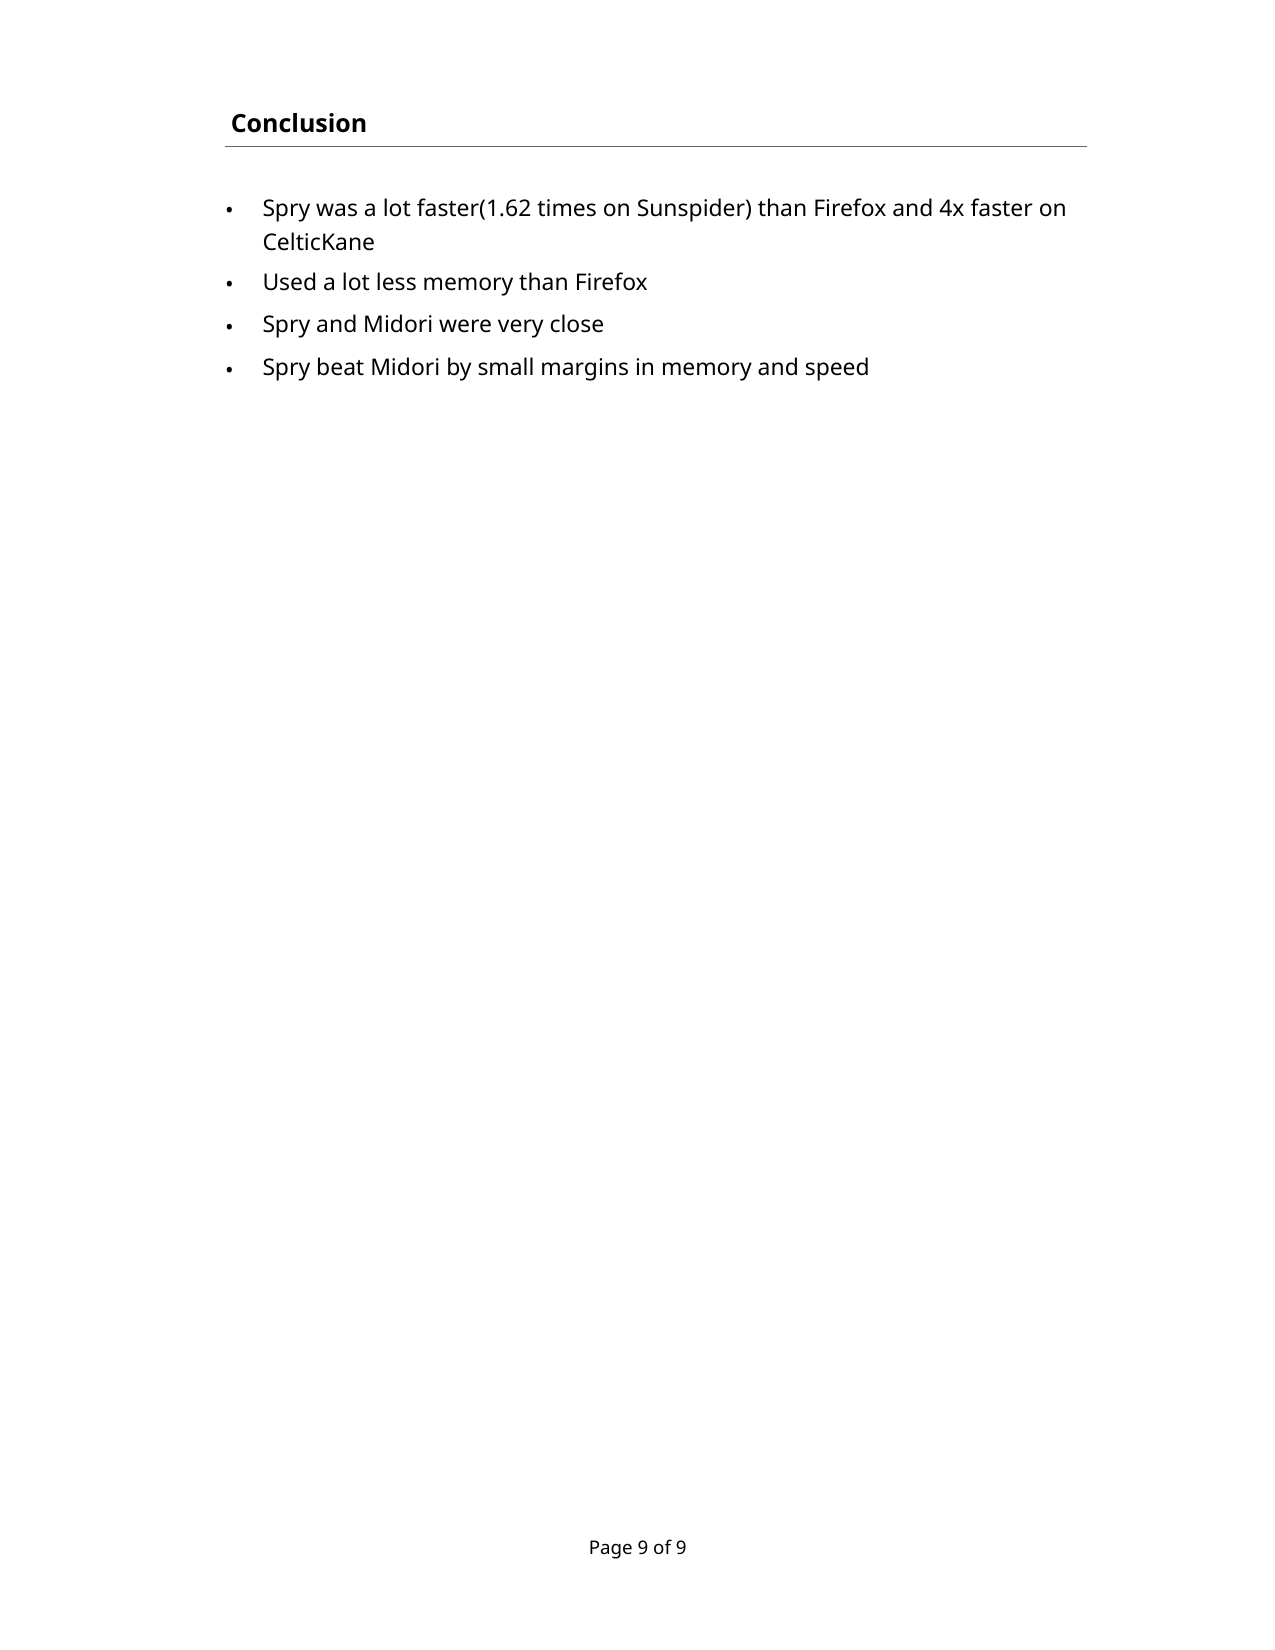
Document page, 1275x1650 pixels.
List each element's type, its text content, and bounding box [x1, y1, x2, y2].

list Spry beat Midori by small margins in memory and speed [225, 351, 1087, 385]
subtitle Conclusion [225, 100, 1087, 146]
list Spry and Midori were very close [225, 308, 1087, 342]
list Spry was a lot faster(1.62 times on Sunspider) than Firefox and 4x faster on CelticKane [225, 192, 1087, 257]
list Used a lot less memory than Firefox [225, 266, 1087, 299]
